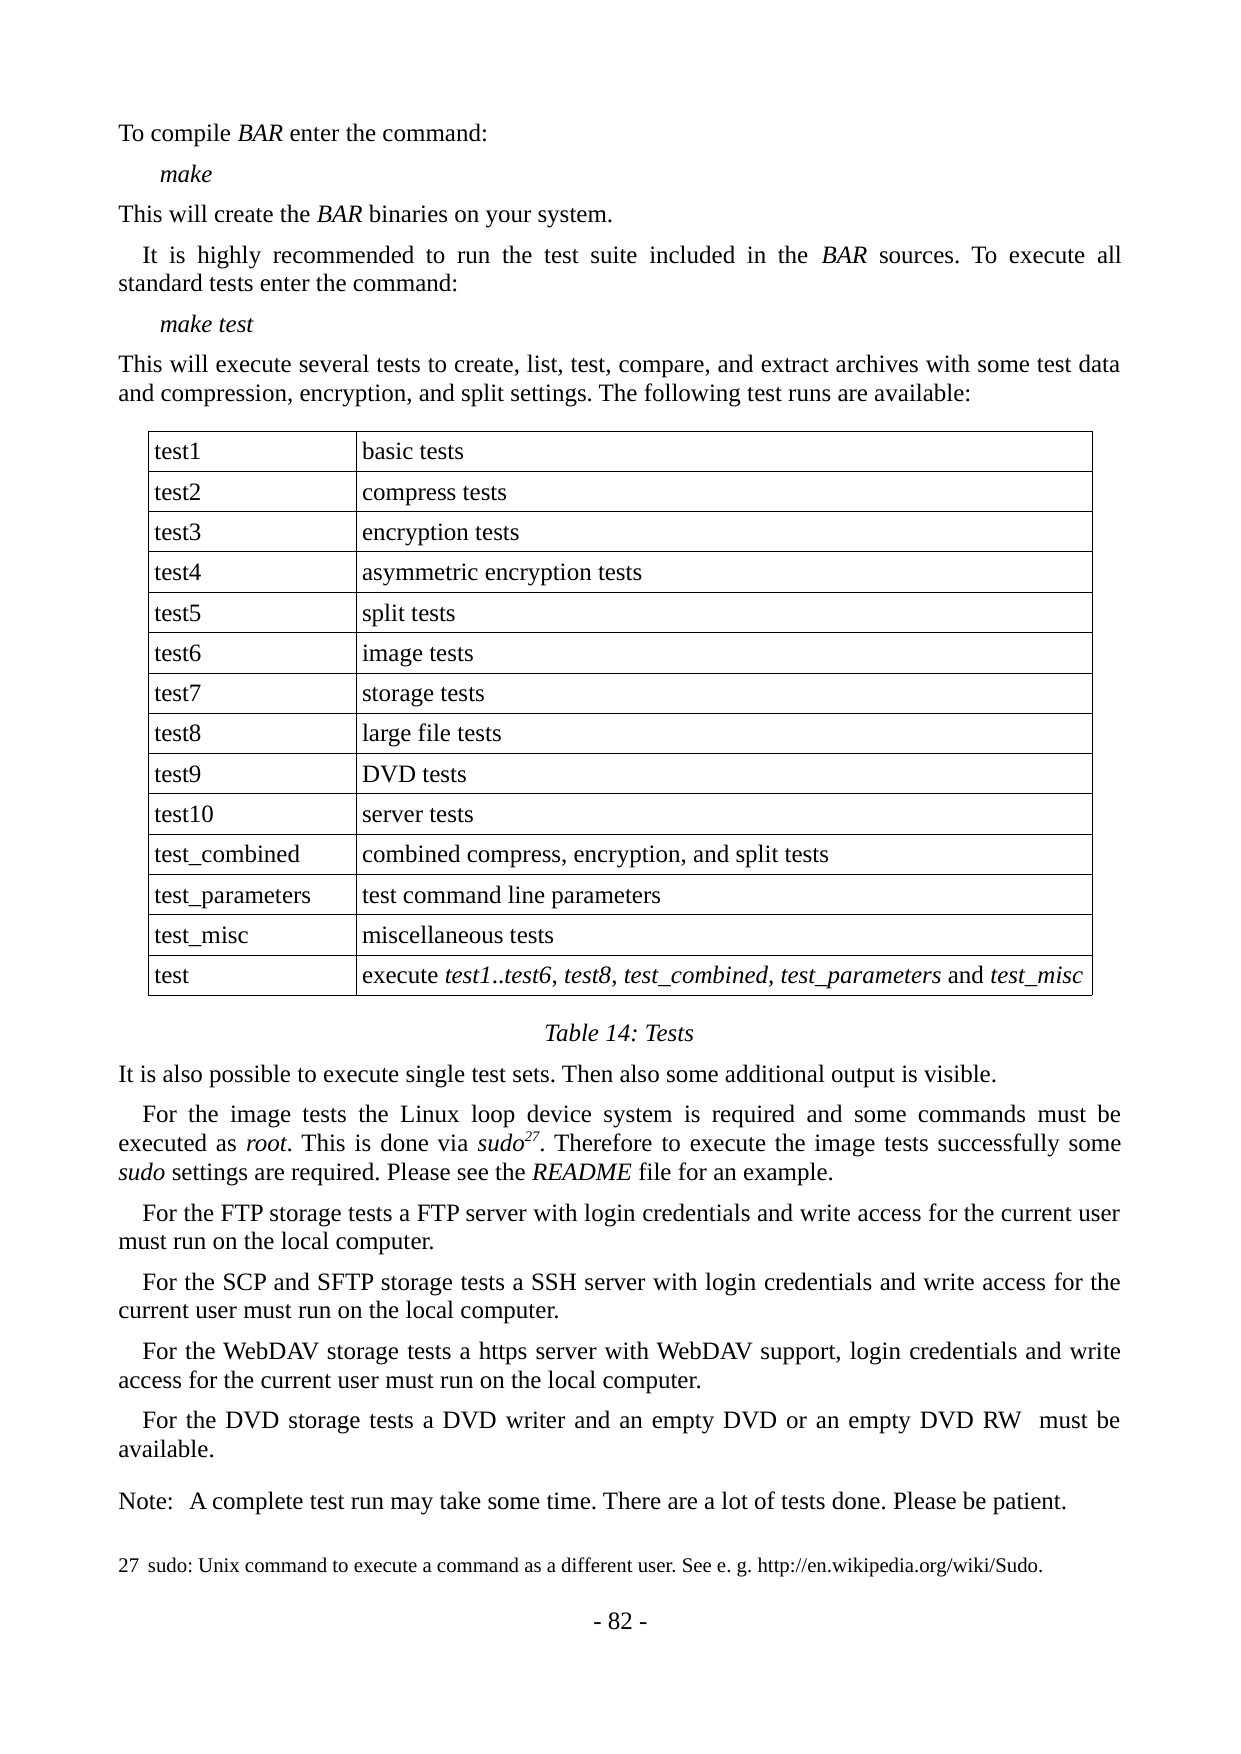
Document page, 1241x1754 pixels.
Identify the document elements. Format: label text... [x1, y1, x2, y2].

table_cell asymmetric encryption tests [357, 552, 1092, 592]
table_cell test_combined [149, 835, 356, 874]
text For the FTP storage tests a FTP server with login credentials and write access for the current user must run on the local computer. [118, 1198, 1122, 1255]
table_cell compress tests [357, 472, 1092, 511]
table_cell test_parameters [149, 875, 356, 914]
table_cell split tests [357, 593, 1092, 632]
table_cell test_misc [149, 915, 356, 954]
table_header test1 [149, 432, 356, 471]
text For the SCP and SFTP storage tests a SSH server with login credentials and write access for the current user must run on the local computer. [118, 1267, 1122, 1324]
table_cell test2 [149, 472, 356, 511]
text Note: A complete test run may take some time. There are a lot of tests done. Please be patient. [118, 1486, 1122, 1515]
text It is also possible to execute single test sets. Then also some additional output is visible. [118, 1059, 1122, 1088]
text For the DVD storage tests a DVD writer and an empty DVD or an empty DVD RW must be available. [118, 1405, 1122, 1463]
table_cell test6 [149, 633, 356, 672]
text make test [159, 309, 1122, 338]
table_header basic tests [357, 432, 1092, 471]
table_cell combined compress, encryption, and split tests [357, 835, 1092, 874]
text Table 14: Tests [118, 1018, 1122, 1047]
table_cell test9 [149, 754, 356, 793]
text For the WebDAV storage tests a https server with WebDAV support, login credentials and write access for the current user must run on the local computer. [118, 1336, 1122, 1394]
table_cell test [149, 956, 356, 995]
table_cell test4 [149, 552, 356, 592]
table_cell image tests [357, 633, 1092, 672]
text sudo: Unix command to execute a command as a different user. See e. g. http://en.wikipedia.org/wiki/Sudo. [118, 1553, 1122, 1577]
text To compile BAR enter the command: [118, 118, 1122, 147]
table_cell test10 [149, 794, 356, 834]
table_cell miscellaneous tests [357, 915, 1092, 954]
table_cell encryption tests [357, 512, 1092, 551]
table_cell test3 [149, 512, 356, 551]
table_cell DVD tests [357, 754, 1092, 793]
text make [159, 159, 1122, 187]
table_cell test7 [149, 674, 356, 713]
table_cell execute test1..test6, test8, test_combined, test_parameters and test_misc [357, 956, 1092, 995]
text It is highly recommended to run the test suite included in the BAR sources. To execute all standard tests enter the command: [118, 240, 1122, 297]
text This will create the BAR binaries on your system. [118, 199, 1122, 228]
text This will execute several tests to create, list, test, compare, and extract archives with some test data and compression, encryption, and split settings. The following test runs are available: [118, 349, 1122, 407]
table_cell test command line parameters [357, 875, 1092, 914]
table_cell test5 [149, 593, 356, 632]
table_cell test8 [149, 714, 356, 753]
table_cell large file tests [357, 714, 1092, 753]
text For the image tests the Linux loop device system is required and some commands must be executed as root. This is done via sudo. Therefore to execute the image tests successfully some sudo settings are required. Please see the README file for an example. [118, 1099, 1122, 1186]
table_cell server tests [357, 794, 1092, 834]
table_cell storage tests [357, 674, 1092, 713]
